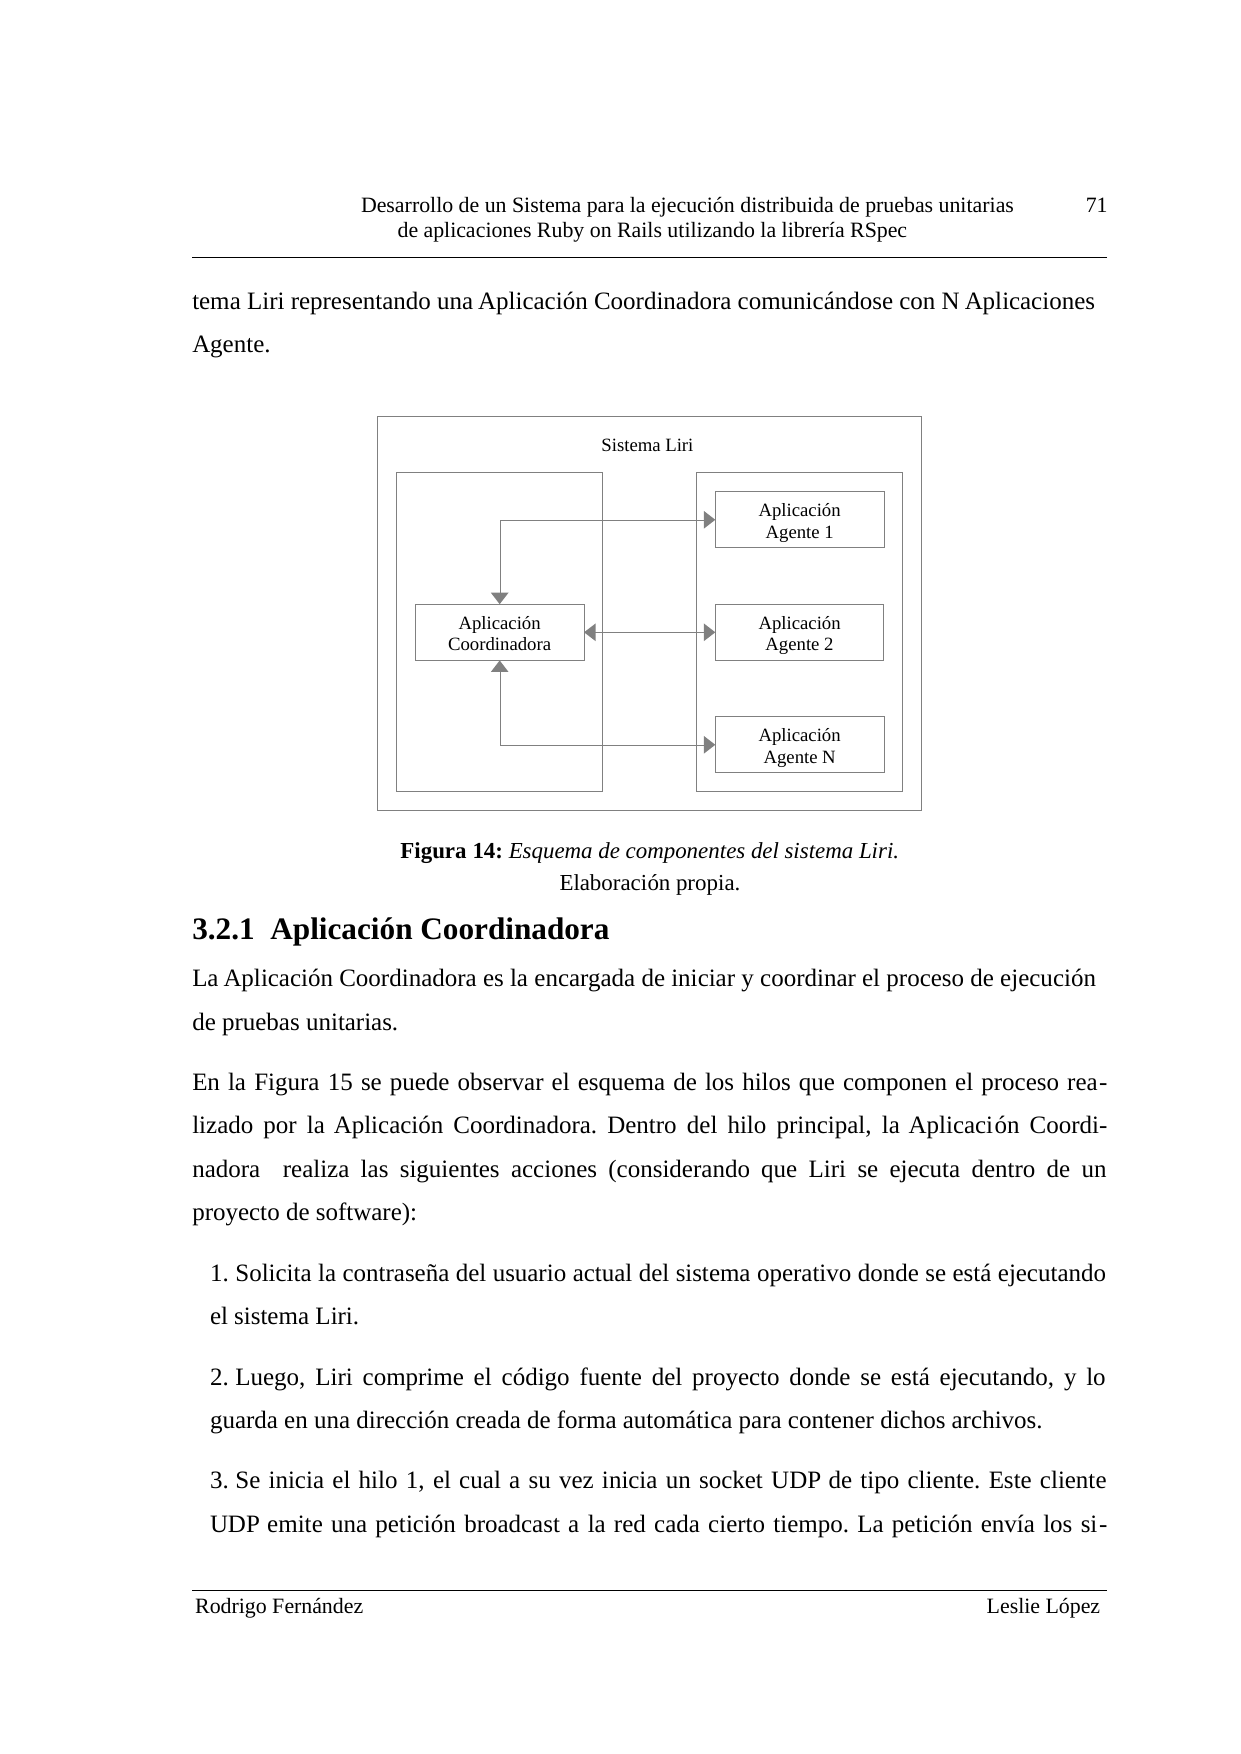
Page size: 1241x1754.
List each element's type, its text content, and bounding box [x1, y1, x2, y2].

list La Aplicación Coordinadora es la encargada de iniciar y coordinar el proceso de ejecu­ción de pruebas unitarias. [192, 963, 1107, 1035]
text Elaboración propia. [233, 869, 1066, 896]
text Figura 14: Esquema de componentes del sistema Liri. [233, 837, 1066, 863]
text En la Figura 15 se puede observar el esquema de los hilos que componen el proceso rea­lizado por la Aplicación Coordinadora. Dentro del hilo principal, la Aplicación Coordi­nadora realiza las siguientes acciones (considerando que Liri se ejecuta dentro de un proyecto de software): [192, 1067, 1107, 1226]
text tema Liri representando una Aplicación Coordinadora comunicándose con N Aplicaciones Agente. [192, 286, 1107, 358]
subtitle Aplicación Coordinadora [192, 910, 1107, 946]
list Luego, Liri comprime el código fuente del proyecto donde se está ejecutando, y lo guarda en una dirección creada de forma automática para contener dichos archivos. [210, 1362, 1107, 1433]
list Se inicia el hilo 1, el cual a su vez inicia un socket UDP de tipo cliente. Este cliente UDP emite una petición broadcast a la red cada cierto tiempo. La petición envía los si­ [210, 1466, 1107, 1537]
list Solicita la contraseña del usuario actual del sistema operativo donde se está ejecutando el sistema Liri. [210, 1258, 1107, 1329]
